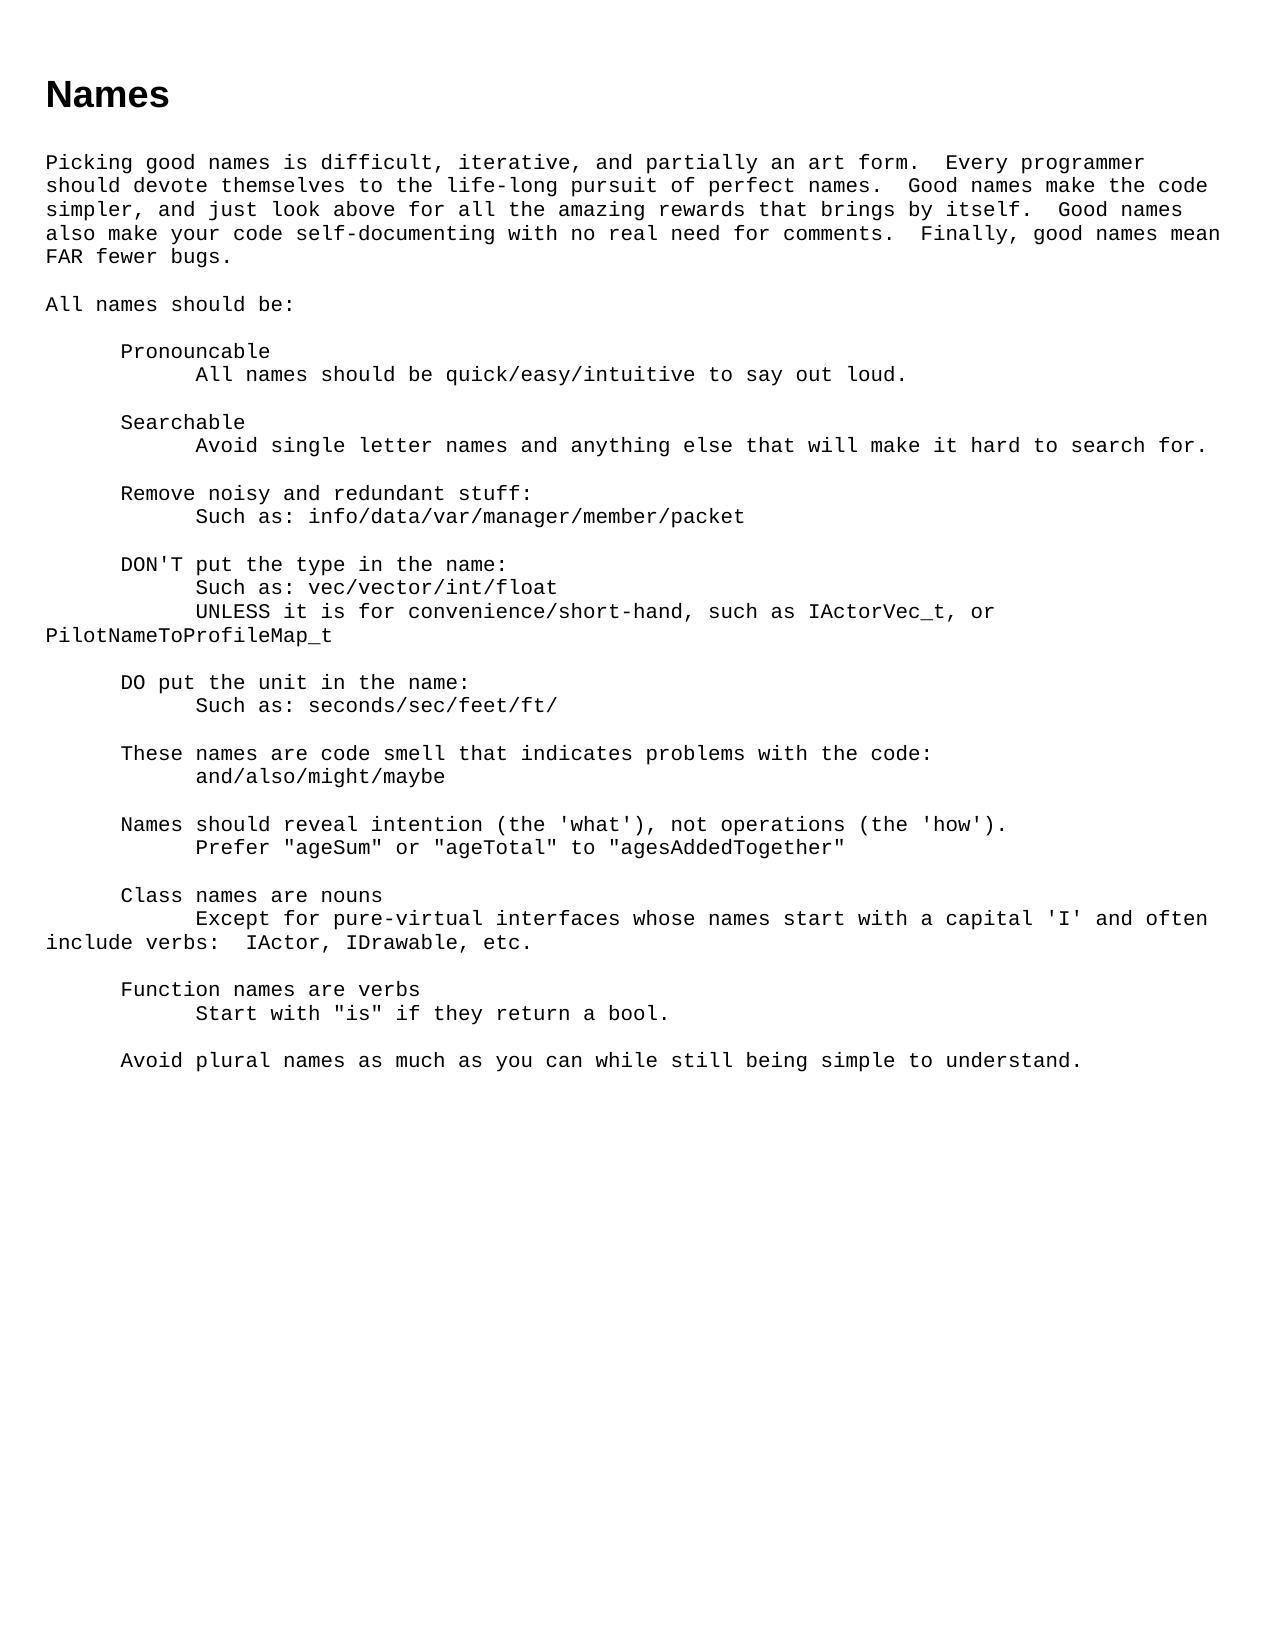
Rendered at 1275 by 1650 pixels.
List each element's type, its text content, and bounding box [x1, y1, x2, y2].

text Class names are nouns [45, 885, 1223, 908]
text Picking good names is difficult, iterative, and partially an art form. Every programmer should devote themselves to the life-long pursuit of perfect names. Good names make the code simpler, and just look above for all the amazing rewards that brings by itself. Good names also make your code self-documenting with no real need for comments. Finally, good names mean FAR fewer bugs. [45, 152, 1223, 270]
text Avoid single letter names and anything else that will make it hard to search for. [45, 435, 1223, 459]
text All names should be: [45, 293, 1223, 317]
text Such as: vec/vector/int/float [45, 577, 1223, 601]
text These names are code smell that indicates problems with the code: [45, 743, 1223, 766]
text UNLESS it is for convenience/short-hand, such as IActorVec_t, or PilotNameToProfileMap_t [45, 601, 1223, 648]
subtitle Names [45, 72, 1223, 116]
text Prefer "ageSum" or "ageTotal" to "agesAddedTogether" [45, 837, 1223, 861]
text All names should be quick/easy/intuitive to say out loud. [45, 364, 1223, 388]
text and/also/might/maybe [45, 766, 1223, 790]
text DO put the unit in the name: [45, 672, 1223, 696]
text Function names are verbs [45, 979, 1223, 1003]
text Such as: seconds/sec/feet/ft/ [45, 696, 1223, 719]
text DON'T put the type in the name: [45, 554, 1223, 577]
text Except for pure-virtual interfaces whose names start with a capital 'I' and often include verbs: IActor, IDrawable, etc. [45, 908, 1223, 956]
text Names should reveal intention (the 'what'), not operations (the 'how'). [45, 814, 1223, 837]
text Searchable [45, 412, 1223, 435]
text Start with "is" if they return a bool. [45, 1003, 1223, 1027]
text Pronouncable [45, 341, 1223, 364]
text Avoid plural names as much as you can while still being simple to understand. [45, 1050, 1223, 1074]
text Remove noisy and redundant stuff: [45, 483, 1223, 506]
text Such as: info/data/var/manager/member/packet [45, 506, 1223, 530]
